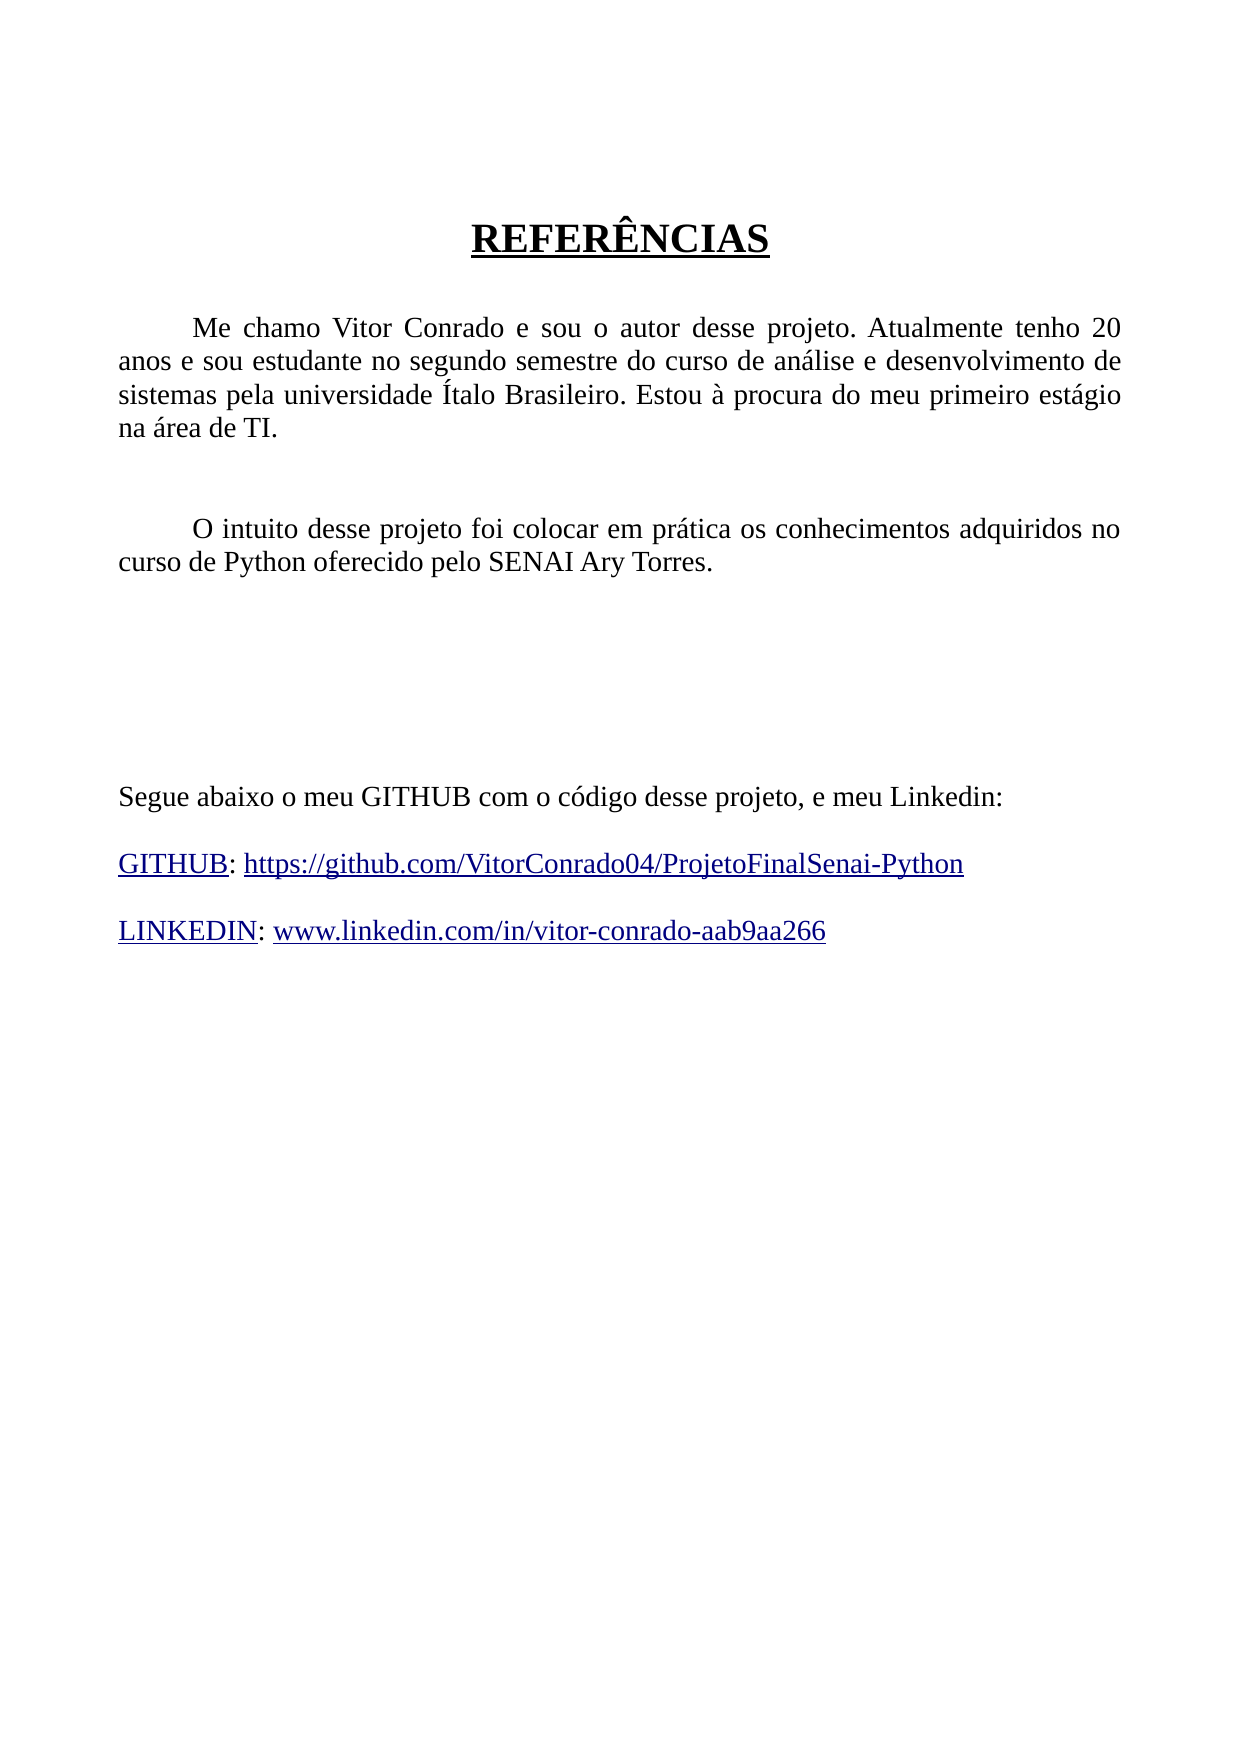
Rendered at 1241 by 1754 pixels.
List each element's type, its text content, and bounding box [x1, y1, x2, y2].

text Me chamo Vitor Conrado e sou o autor desse projeto. Atualmente tenho 20 anos e sou estudante no segundo semestre do curso de análise e desenvolvimento de sistemas pela universidade Ítalo Brasileiro. Estou à procura do meu primeiro estágio na área de TI. [118, 310, 1122, 444]
text Segue abaixo o meu GITHUB com o código desse projeto, e meu Linkedin: [118, 779, 1122, 813]
text O intuito desse projeto foi colocar em prática os conhecimentos adquiridos no curso de Python oferecido pelo SENAI Ary Torres. [118, 511, 1122, 578]
text LINKEDIN: www.linkedin.com/in/vitor-conrado-aab9aa266 [118, 913, 1122, 947]
text REFERÊNCIAS [118, 214, 1122, 262]
text GITHUB: https://github.com/VitorConrado04/ProjetoFinalSenai-Python [118, 846, 1122, 880]
